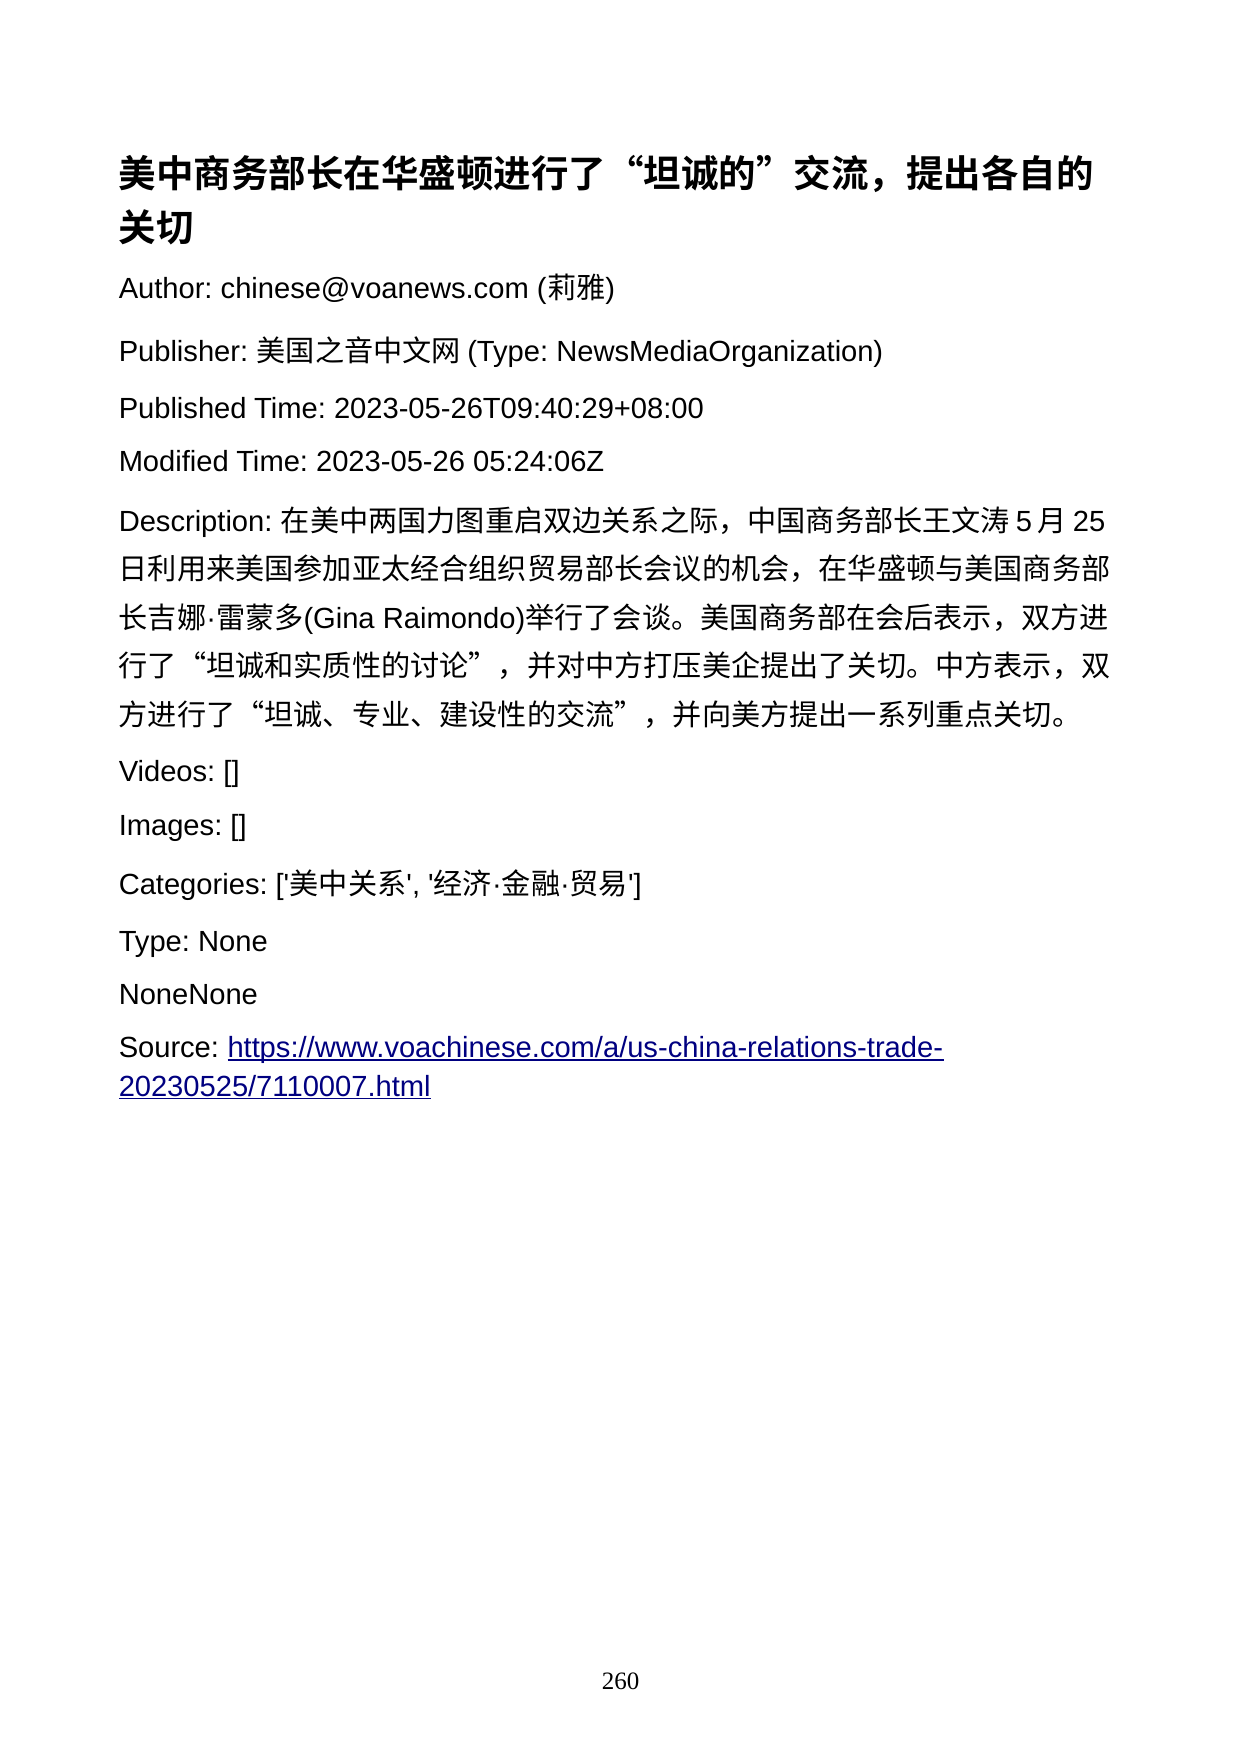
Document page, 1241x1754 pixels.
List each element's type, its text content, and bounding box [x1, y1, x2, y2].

text Images: [] [118, 807, 1122, 841]
text Published Time: 2023-05-26T09:40:29+08:00 [118, 391, 1122, 424]
text Source: https://www.voachinese.com/a/us-china-relations-trade-20230525/7110007.html [118, 1030, 1122, 1102]
text NoneNone [118, 977, 1122, 1010]
text Description: 在美中两国力图重启双边关系之际，中国商务部长王文涛5月25日利用来美国参加亚太经合组织贸易部长会议的机会，在华盛顿与美国商务部长吉娜·雷蒙多(Gina Raimondo)举行了会谈。美国商务部在会后表示，双方进行了“坦诚和实质性的讨论”，并对中方打压美企提出了关切。中方表示，双方进行了“坦诚、专业、建设性的交流”，并向美方提出一系列重点关切。 [118, 497, 1122, 733]
text Videos: [] [118, 754, 1122, 788]
text Modified Time: 2023-05-26 05:24:06Z [118, 444, 1122, 477]
subtitle 美中商务部长在华盛顿进行了“坦诚的”交流，提出各自的关切 [118, 143, 1122, 252]
text Type: None [118, 924, 1122, 957]
text Publisher: 美国之音中文网 (Type: NewsMediaOrganization) [118, 328, 1122, 370]
text Categories: ['美中关系', '经济·金融·贸易'] [118, 861, 1122, 903]
text Author: chinese@voanews.com (莉雅) [118, 264, 1122, 307]
